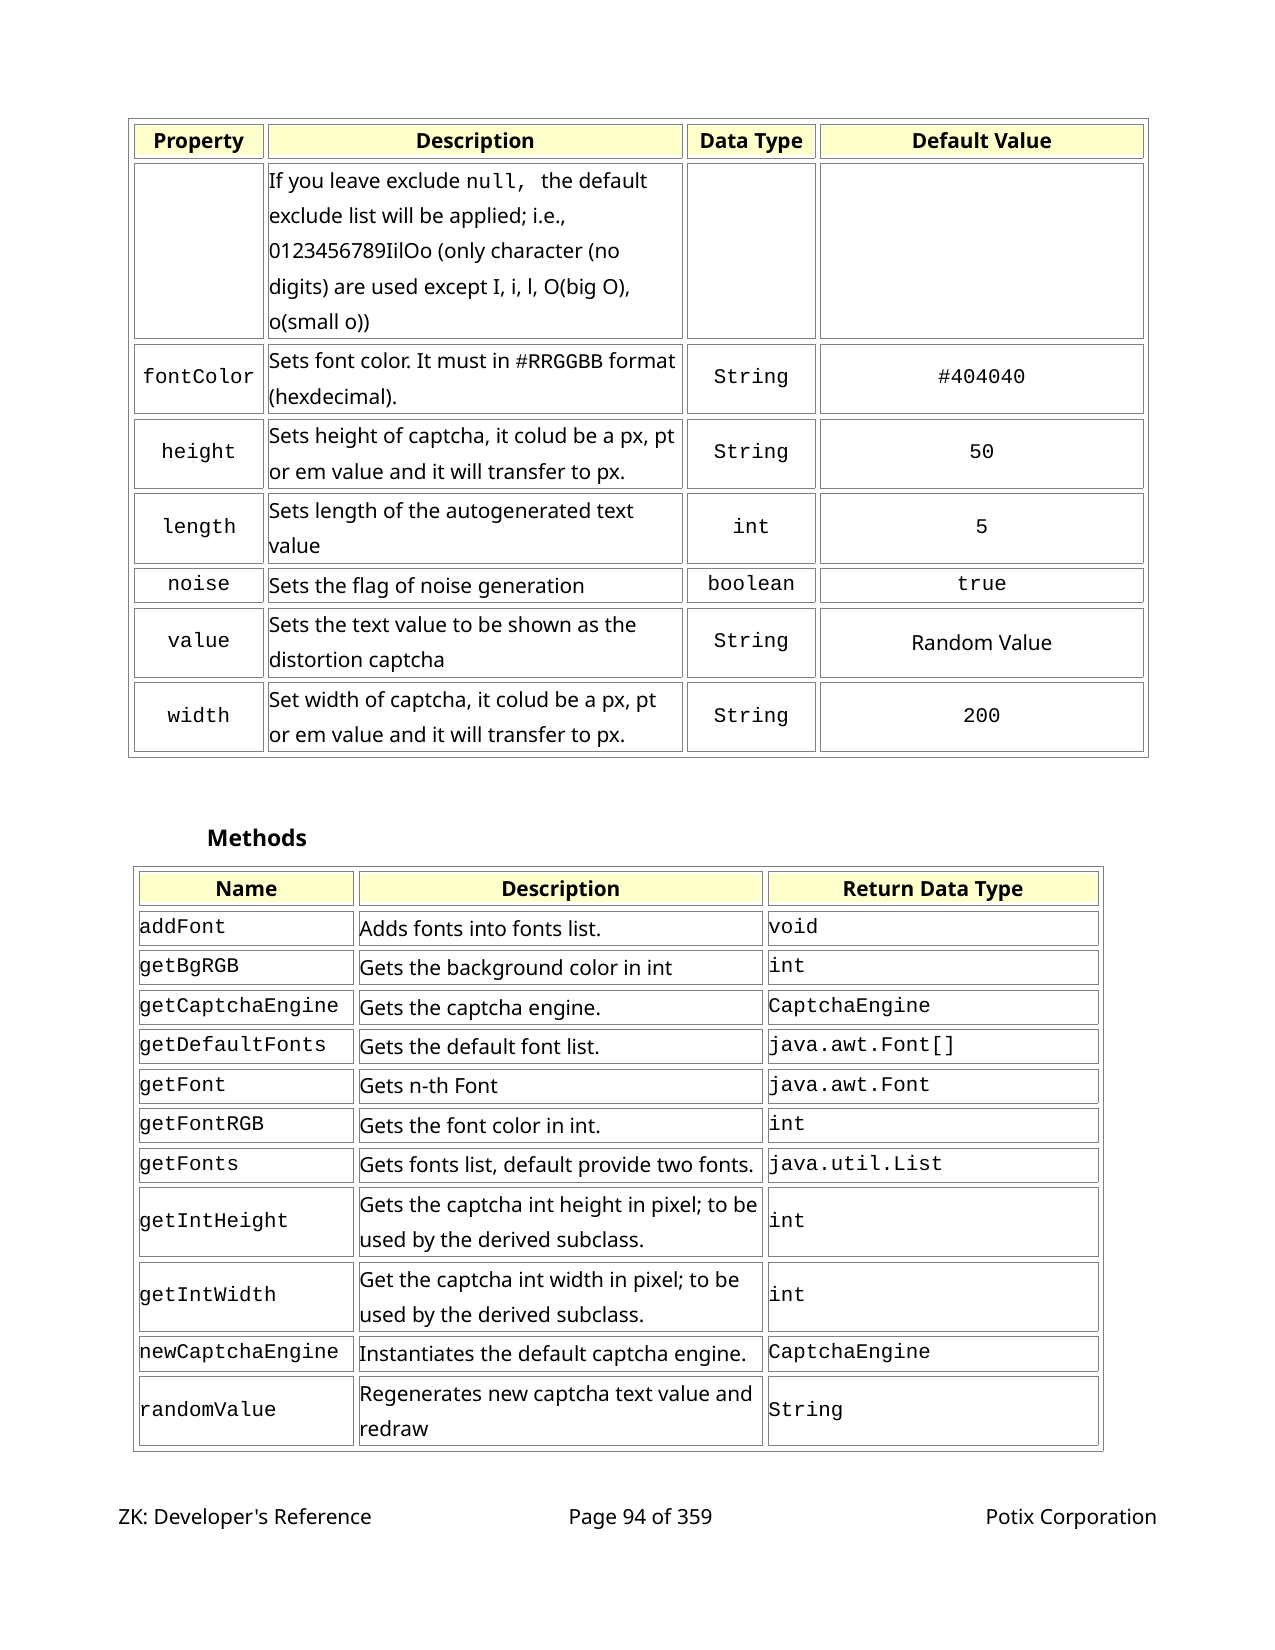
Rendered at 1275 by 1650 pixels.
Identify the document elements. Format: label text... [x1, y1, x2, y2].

table_cell Adds fonts into fonts list. [356, 905, 765, 945]
table_cell Sets the text value to be shown as the distortion captcha [266, 602, 685, 677]
table_cell getIntHeight [136, 1182, 356, 1256]
table_header Description [266, 119, 685, 158]
table_header Name [136, 867, 356, 905]
table_cell void [765, 905, 1101, 945]
table_header Description [356, 867, 765, 905]
table_cell noise [131, 563, 266, 602]
table_cell getDefaultFonts [136, 1024, 356, 1063]
table_cell int [765, 1103, 1101, 1142]
table_cell 200 [818, 677, 1146, 751]
table_cell [131, 158, 266, 338]
table_cell java.awt.Font[] [765, 1024, 1101, 1063]
table_cell Gets the background color in int [356, 945, 765, 984]
table_cell boolean [685, 563, 817, 602]
table_cell CaptchaEngine [765, 1331, 1101, 1371]
table_cell Gets fonts list, default provide two fonts. [356, 1142, 765, 1182]
table_cell Set width of captcha, it colud be a px, pt or em value and it will transfer to px. [266, 677, 685, 751]
table_cell Regenerates new captcha text value and redraw [356, 1371, 765, 1445]
table_cell Gets the captcha engine. [356, 984, 765, 1024]
table_header Default Value [818, 119, 1146, 158]
table_cell Gets the font color in int. [356, 1103, 765, 1142]
table_cell [685, 158, 817, 338]
table_cell int [765, 1256, 1101, 1331]
table_cell #404040 [818, 338, 1146, 413]
table_cell addFont [136, 905, 356, 945]
table_cell getFontRGB [136, 1103, 356, 1142]
table_header Property [131, 119, 266, 158]
table_cell Sets height of captcha, it colud be a px, pt or em value and it will transfer to px. [266, 413, 685, 488]
table_cell Random Value [818, 602, 1146, 677]
table_cell newCaptchaEngine [136, 1331, 356, 1371]
table_cell getFonts [136, 1142, 356, 1182]
table_cell getIntWidth [136, 1256, 356, 1331]
table_cell int [685, 488, 817, 563]
table_cell width [131, 677, 266, 751]
subtitle Methods [207, 822, 1157, 853]
table_cell java.awt.Font [765, 1063, 1101, 1103]
table_cell getFont [136, 1063, 356, 1103]
table_cell value [131, 602, 266, 677]
table_cell String [685, 338, 817, 413]
table_cell length [131, 488, 266, 563]
table_cell int [765, 945, 1101, 984]
table_cell String [765, 1371, 1101, 1445]
table_header Data Type [685, 119, 817, 158]
table_cell [818, 158, 1146, 338]
table_cell true [818, 563, 1146, 602]
table_cell Gets the default font list. [356, 1024, 765, 1063]
table_cell Gets the captcha int height in pixel; to be used by the derived subclass. [356, 1182, 765, 1256]
table_cell Sets the flag of noise generation [266, 563, 685, 602]
table_cell height [131, 413, 266, 488]
table_cell int [765, 1182, 1101, 1256]
table_cell Sets length of the autogenerated text value [266, 488, 685, 563]
table_cell getCaptchaEngine [136, 984, 356, 1024]
table_cell Sets font color. It must in #RRGGBB format (hexdecimal). [266, 338, 685, 413]
table_cell 50 [818, 413, 1146, 488]
table_cell If you leave exclude null, the default exclude list will be applied; i.e., 0123456789IilOo (only character (no digits) are used except I, i, l, O(big O), o(small o)) [266, 158, 685, 338]
table_header Return Data Type [765, 867, 1101, 905]
table_cell Get the captcha int width in pixel; to be used by the derived subclass. [356, 1256, 765, 1331]
table_cell fontColor [131, 338, 266, 413]
table_cell String [685, 677, 817, 751]
table_cell getBgRGB [136, 945, 356, 984]
table_cell randomValue [136, 1371, 356, 1445]
table_cell CaptchaEngine [765, 984, 1101, 1024]
table_cell Gets n-th Font [356, 1063, 765, 1103]
table_cell Instantiates the default captcha engine. [356, 1331, 765, 1371]
table_cell String [685, 602, 817, 677]
table_cell String [685, 413, 817, 488]
table_cell 5 [818, 488, 1146, 563]
table_cell java.util.List [765, 1142, 1101, 1182]
